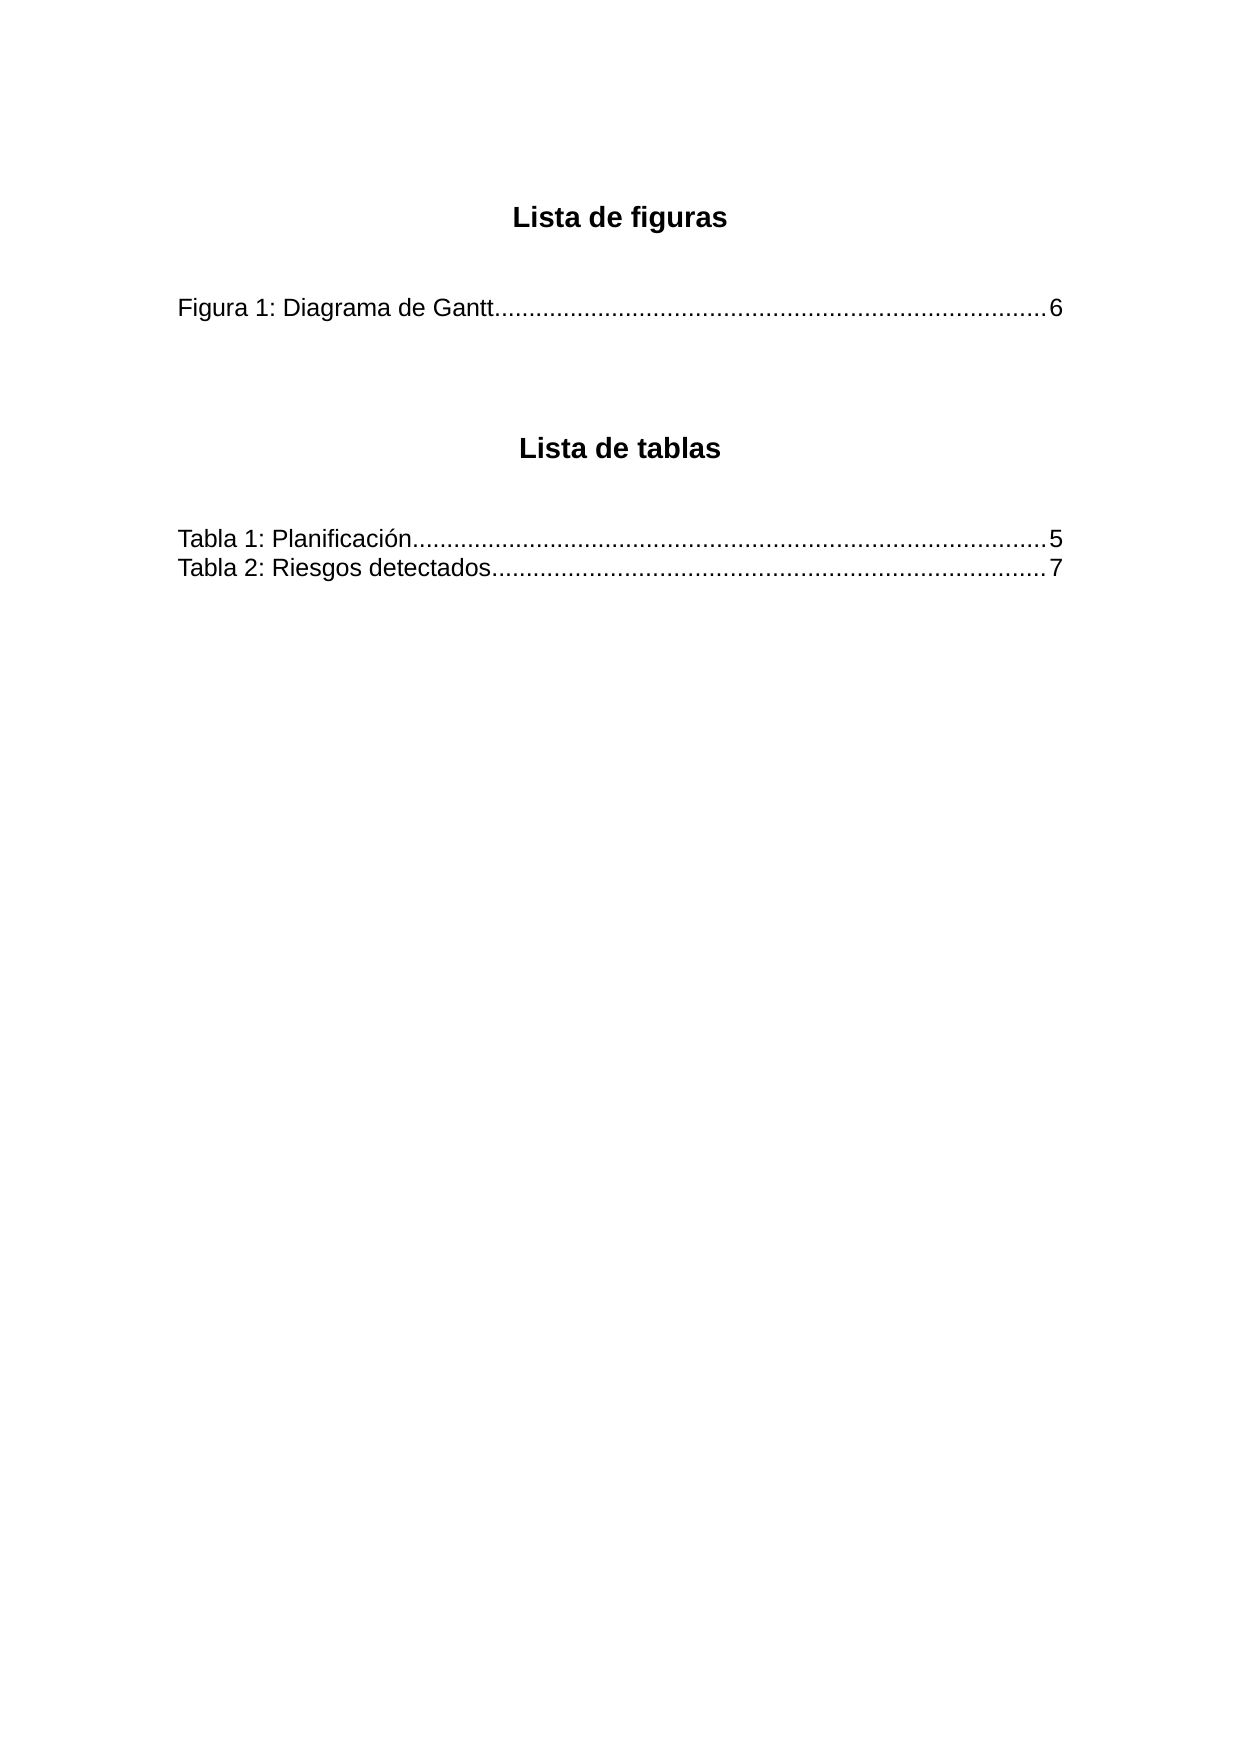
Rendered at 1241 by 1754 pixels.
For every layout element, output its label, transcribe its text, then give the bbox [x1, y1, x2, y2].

text Figura 1: Diagrama de Gantt 6 [177, 293, 1063, 321]
subtitle Lista de tablas [177, 431, 1063, 465]
subtitle Lista de figuras [177, 200, 1063, 234]
text Tabla 2: Riesgos detectados 7 [177, 553, 1063, 581]
text Tabla 1: Planificación 5 [177, 524, 1063, 553]
